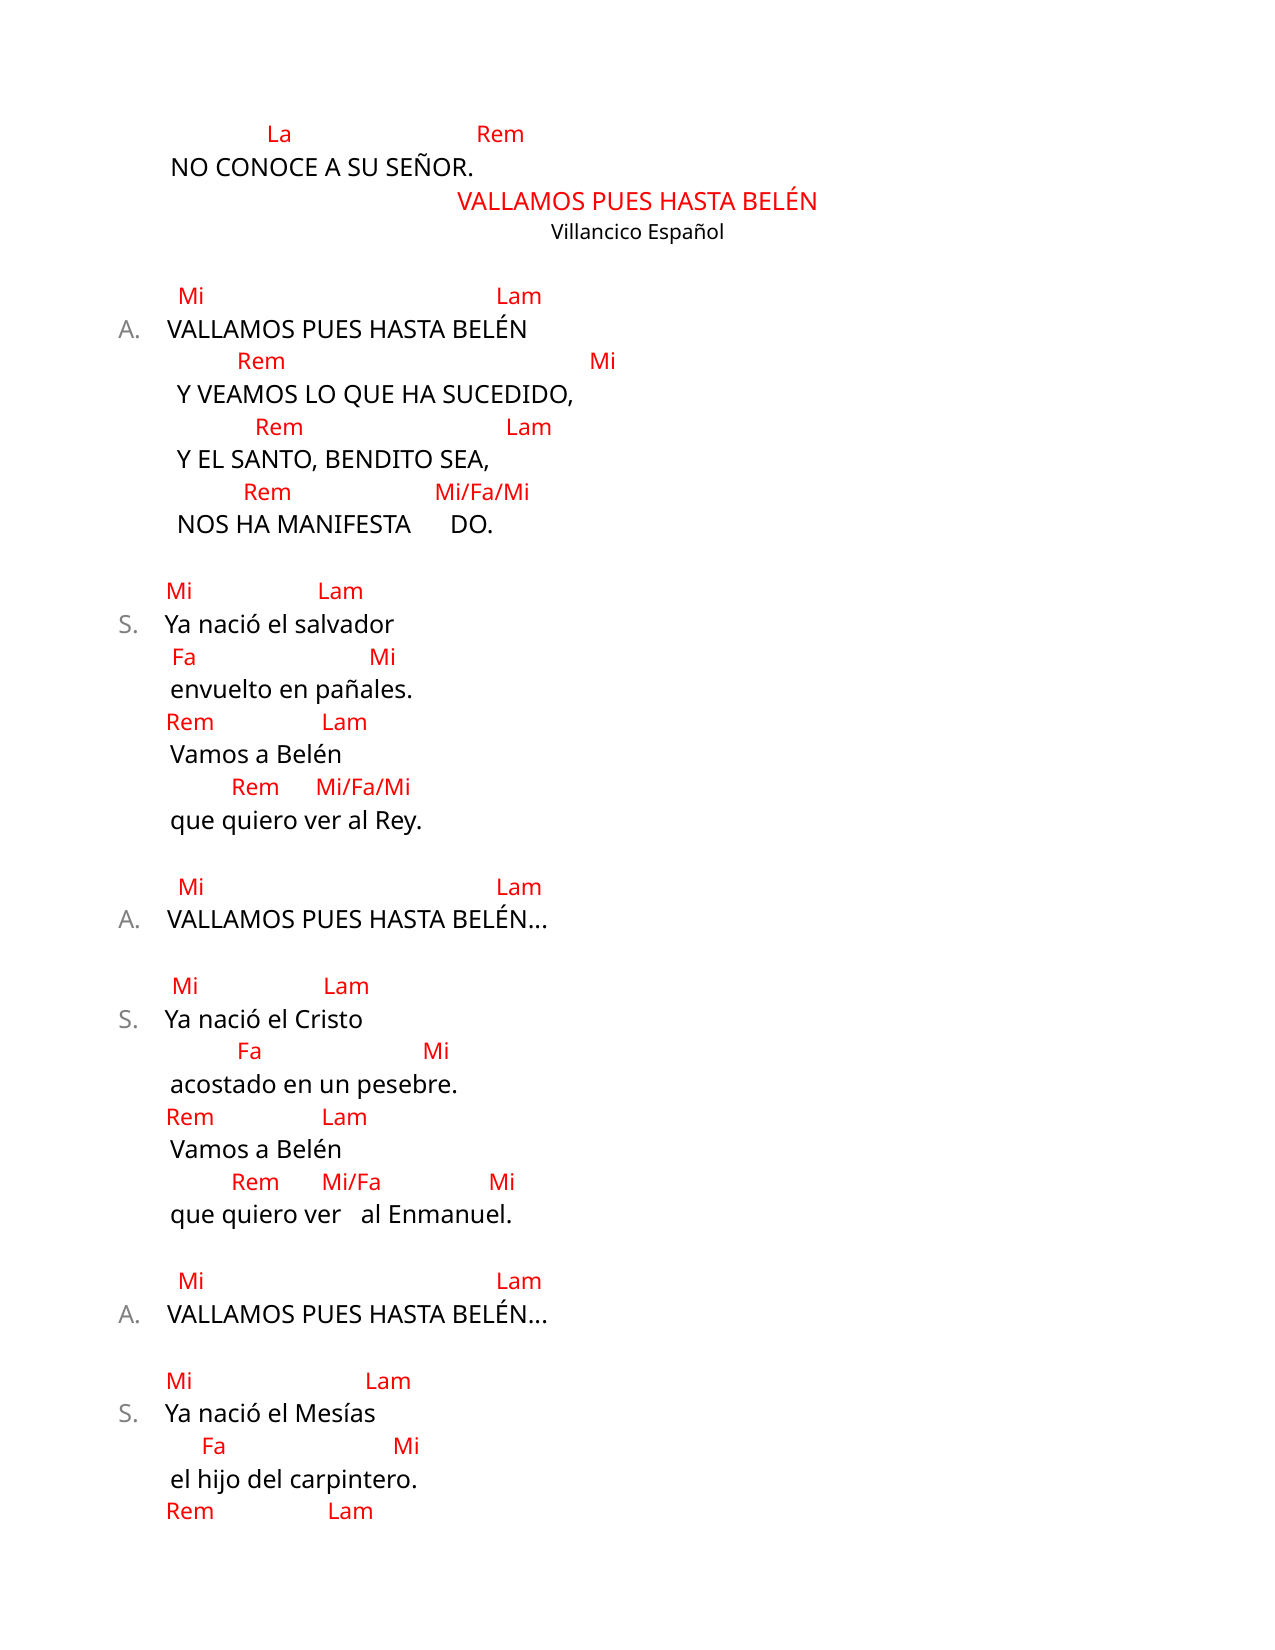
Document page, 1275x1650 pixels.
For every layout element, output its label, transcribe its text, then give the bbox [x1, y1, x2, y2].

text La Rem [118, 118, 623, 149]
text Fa Mi [118, 1430, 1157, 1461]
text Rem Lam [118, 1101, 1157, 1132]
text Y VEAMOS LO QUE HA SUCEDIDO, [118, 377, 1157, 411]
text Rem Lam [118, 706, 1157, 737]
text el hijo del carpintero. [118, 1461, 1157, 1495]
text Rem Mi/Fa/Mi [118, 771, 1157, 802]
text NO CONOCE A SU SEÑOR. [118, 149, 623, 183]
text Mi Lam [118, 280, 1157, 311]
text Rem Mi/Fa/Mi [118, 476, 1157, 507]
text Mi Lam [118, 871, 1157, 902]
text S. Ya nació el Cristo [118, 1001, 1157, 1035]
text Y EL SANTO, BENDITO SEA, [118, 442, 1157, 476]
text acostado en un pesebre. [118, 1067, 1157, 1101]
text Rem Mi/Fa Mi [118, 1166, 1157, 1197]
text Fa Mi [118, 641, 1157, 672]
text que quiero ver al Rey. [118, 802, 1157, 837]
text Villancico Español [118, 217, 1157, 246]
text Vallamos pues hasta Belén [118, 183, 1157, 217]
text A. VALLAMOS PUES HASTA BELÉN [118, 311, 1157, 345]
text S. Ya nació el salvador [118, 607, 1157, 641]
text Mi Lam [118, 575, 1157, 607]
text NOS HA MANIFESTA DO. [118, 507, 1157, 541]
text Rem Lam [118, 411, 1157, 442]
text S. Ya nació el Mesías [118, 1396, 1157, 1430]
text Vamos a Belén [118, 1132, 1157, 1166]
text envuelto en pañales. [118, 672, 1157, 706]
text A. VALLAMOS PUES HASTA BELÉN... [118, 902, 1157, 936]
text Rem Lam [118, 1495, 1157, 1527]
text Fa Mi [118, 1035, 1157, 1067]
text Mi Lam [118, 970, 1157, 1001]
text Mi Lam [118, 1265, 1157, 1297]
text Vamos a Belén [118, 737, 1157, 771]
text A. VALLAMOS PUES HASTA BELÉN... [118, 1297, 1157, 1331]
text Mi Lam [118, 1365, 1157, 1396]
text que quiero ver al Enmanuel. [118, 1197, 1157, 1231]
text Rem Mi [118, 345, 1157, 377]
